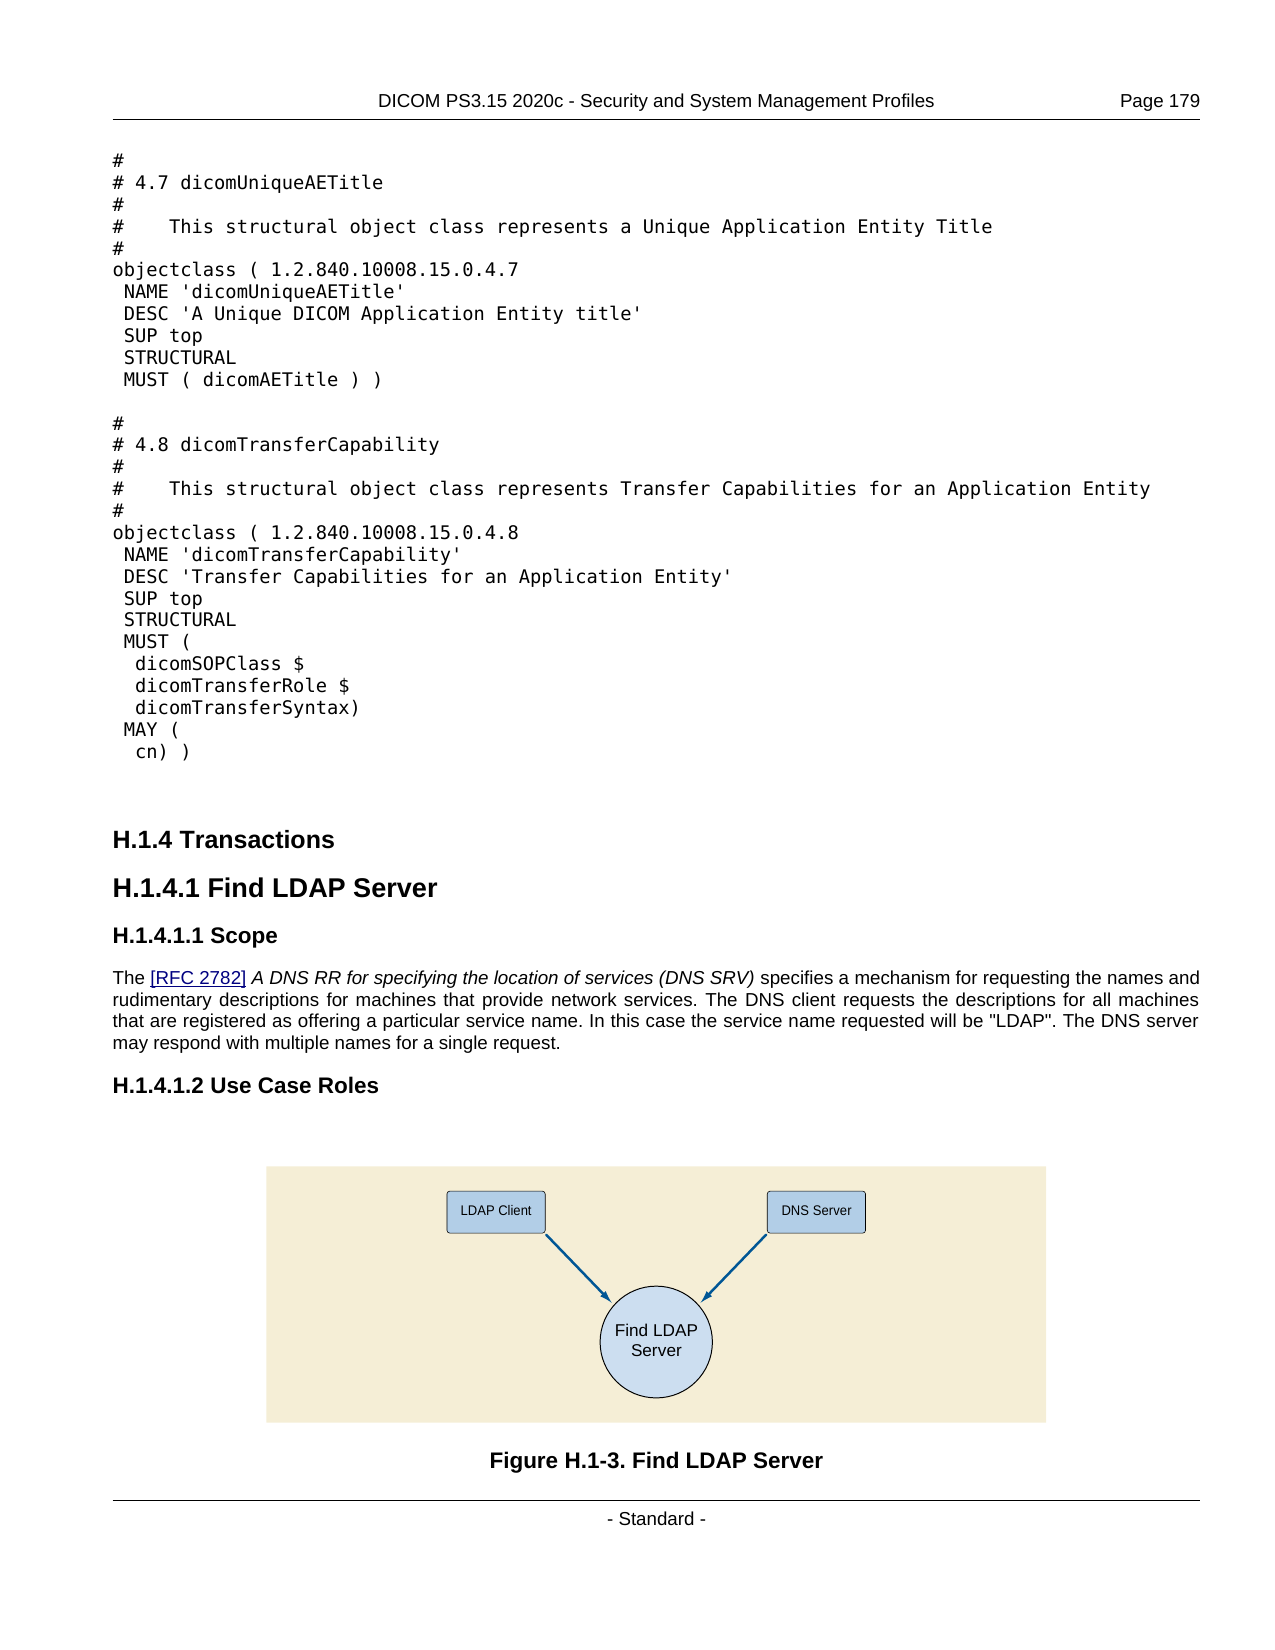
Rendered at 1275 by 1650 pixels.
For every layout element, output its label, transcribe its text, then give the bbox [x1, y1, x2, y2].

text The [RFC 2782] A DNS RR for specifying the location of services (DNS SRV) specifies a mechanism for requesting the names and rudimentary descriptions for machines that provide network services. The DNS client requests the descriptions for all machines that are registered as offering a particular service name. In this case the service name requested will be "LDAP". The DNS server may respond with multiple names for a single request. [112, 967, 1200, 1053]
text H.1.4.1.1 Scope [112, 922, 1200, 948]
text H.1.4.1 Find LDAP Server [112, 872, 1200, 904]
text # # 4.7 dicomUniqueAETitle # # This structural object class represents a Unique Application Entity Title # objectclass ( 1.2.840.10008.15.0.4.7 NAME 'dicomUniqueAETitle' DESC 'A Unique DICOM Application Entity title' SUP top STRUCTURAL MUST ( dicomAETitle ) ) # # 4.8 dicomTransferCapability # # This structural object class represents Transfer Capabilities for an Application Entity # objectclass ( 1.2.840.10008.15.0.4.8 NAME 'dicomTransferCapability' DESC 'Transfer Capabilities for an Application Entity' SUP top STRUCTURAL MUST ( dicomSOPClass $ dicomTransferRole $ dicomTransferSyntax) MAY ( cn) ) [112, 150, 1200, 806]
text H.1.4.1.2 Use Case Roles [112, 1072, 1200, 1098]
text Figure H.1-3. Find LDAP Server [112, 1447, 1200, 1473]
text H.1.4 Transactions [112, 825, 1200, 854]
